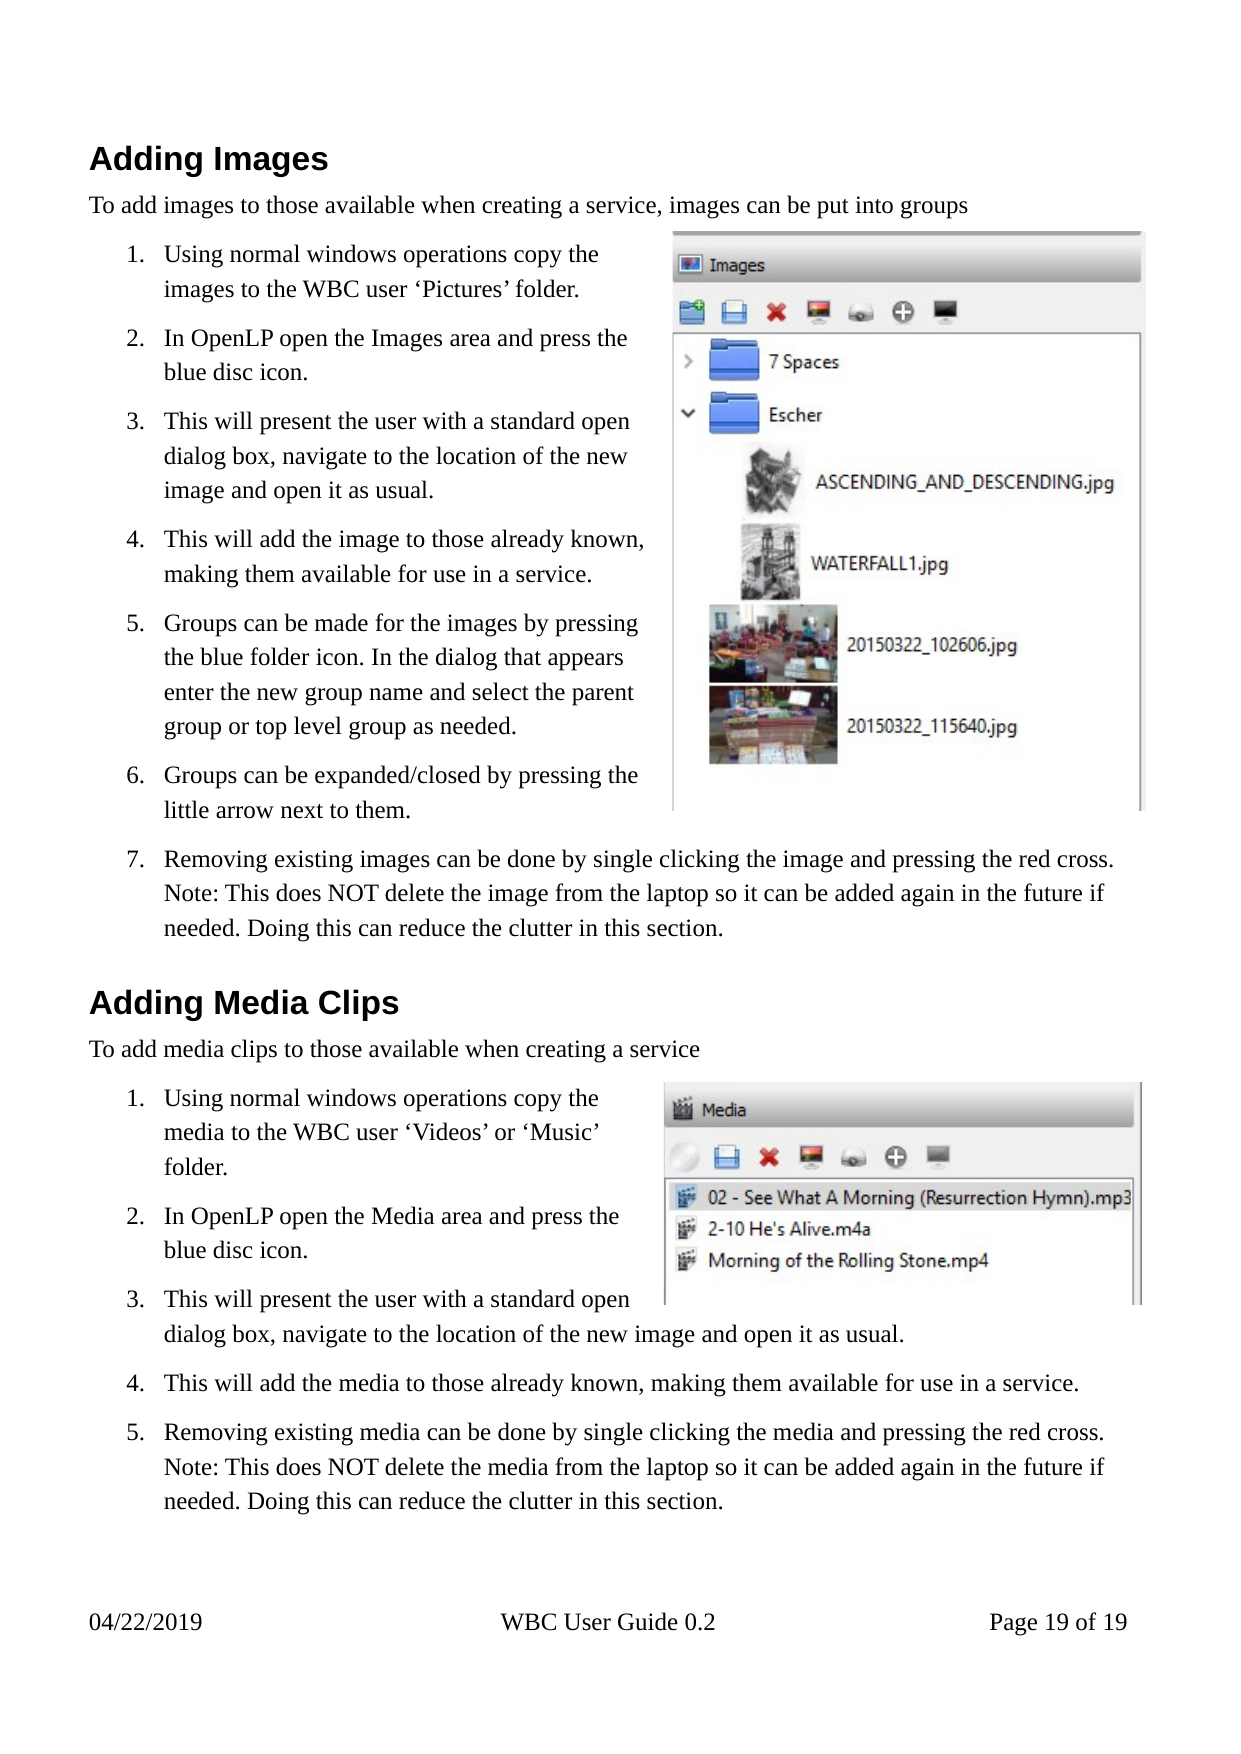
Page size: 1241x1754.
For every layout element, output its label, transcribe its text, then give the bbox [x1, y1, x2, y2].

list This will present the user with a standard open dialog box, navigate to the location of the new image and open it as usual. [126, 1284, 1152, 1348]
text To add media clips to those available when creating a service [88, 1034, 1152, 1063]
list In OpenLP open the Media area and press the blue disc icon. [126, 1201, 663, 1264]
list This will add the media to those already known, making them available for use in a service. [126, 1368, 1152, 1397]
picture [663, 1082, 1142, 1305]
subtitle Adding Media Clips [88, 983, 1152, 1021]
list Groups can be expanded/closed by pressing the little arrow next to them. [126, 760, 1152, 823]
list This will present the user with a standard open dialog box, navigate to the location of the new image and open it as usual. [126, 406, 672, 504]
picture [672, 231, 1146, 811]
list Groups can be made for the images by pressing the blue folder icon. In the dialog that appears enter the new group name and select the parent group or top level group as needed. [126, 608, 672, 740]
subtitle Adding Images [88, 139, 1152, 178]
list This will add the image to those already known, making them available for use in a service. [126, 524, 672, 587]
list In OpenLP open the Images area and press the blue disc icon. [126, 323, 672, 386]
text To add images to those available when creating a service, images can be put into groups [88, 190, 1152, 219]
list Using normal windows operations copy the media to the WBC user ‘Videos’ or ‘Music’ folder. [126, 1083, 663, 1181]
list Using normal windows operations copy the images to the WBC user ‘Pictures’ folder. [126, 239, 672, 302]
list Removing existing media can be done by single clicking the media and pressing the red cross. Note: This does NOT delete the media from the laptop so it can be added again in the future if needed. Doing this can reduce the clutter in this section. [126, 1417, 1152, 1515]
list Removing existing images can be done by single clicking the image and pressing the red cross. Note: This does NOT delete the image from the laptop so it can be added again in the future if needed. Doing this can reduce the clutter in this section. [126, 844, 1152, 942]
